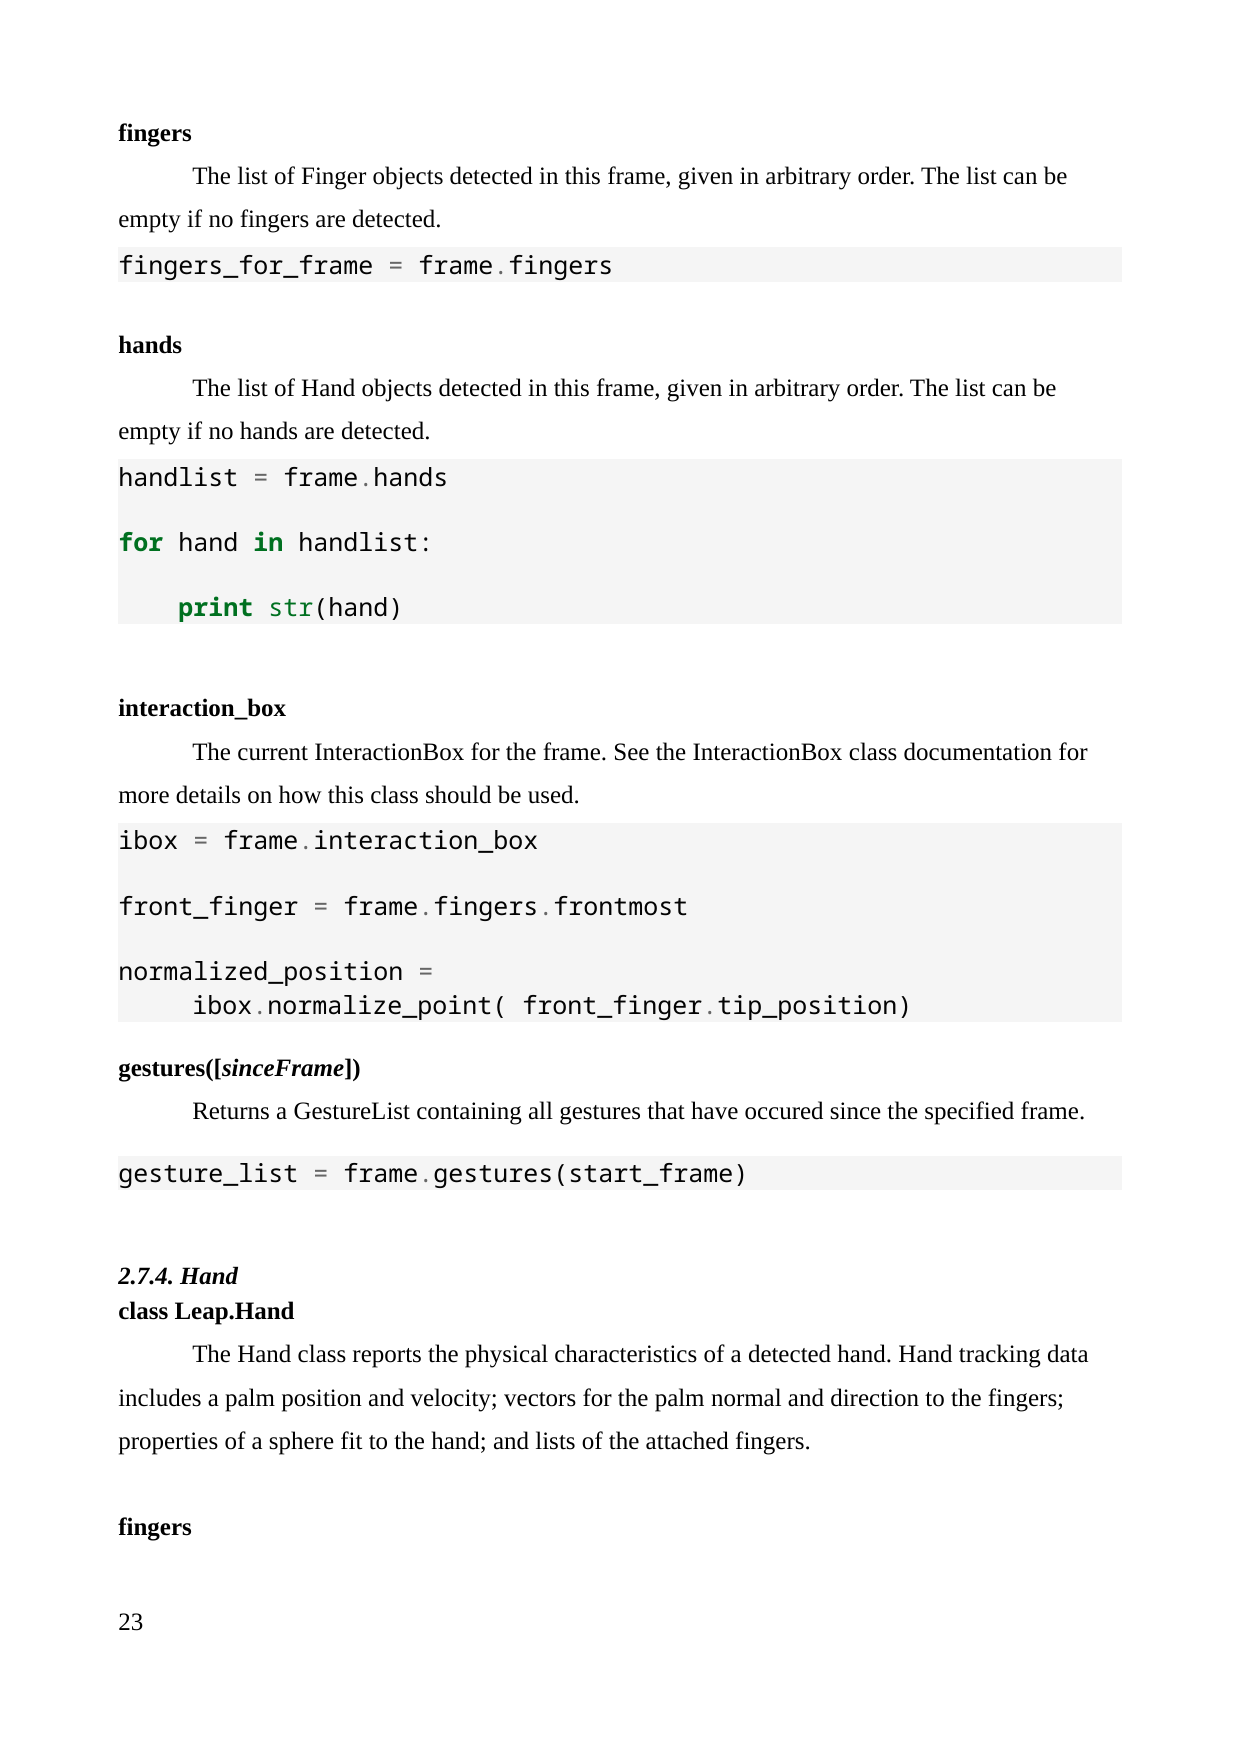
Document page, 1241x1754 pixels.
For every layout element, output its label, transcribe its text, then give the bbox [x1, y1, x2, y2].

text print str(hand) [118, 590, 1122, 624]
text gesture_list = frame.gestures(start_frame) [118, 1156, 1122, 1190]
subtitle 2.7.4. Hand [118, 1262, 1122, 1290]
text The Hand class reports the physical characteristics of a detected hand. Hand tracking data includes a palm position and velocity; vectors for the palm normal and direction to the fingers; properties of a sphere fit to the hand; and lists of the attached fingers. [118, 1339, 1122, 1454]
subtitle The current InteractionBox for the frame. See the InteractionBox class documentation for more details on how this class should be used. [118, 737, 1122, 808]
subtitle interaction_box [118, 693, 1122, 722]
text normalized_position = ibox.normalize_point( front_finger.tip_position) [118, 953, 1122, 1022]
subtitle fingers [118, 1512, 1122, 1541]
text Returns a GestureList containing all gestures that have occured since the specified frame. [118, 1096, 1122, 1125]
subtitle The list of Hand objects detected in this frame, given in arbitrary order. The list can be empty if no hands are detected. [118, 373, 1122, 445]
text handlist = frame.hands [118, 459, 1122, 493]
text front_finger = frame.fingers.frontmost [118, 888, 1122, 922]
text for hand in handlist: [118, 524, 1122, 558]
text class Leap.Hand [118, 1296, 1122, 1325]
subtitle The list of Finger objects detected in this frame, given in arbitrary order. The list can be empty if no fingers are detected. [118, 161, 1122, 233]
text fingers_for_frame = frame.fingers [118, 247, 1122, 282]
subtitle fingers [118, 118, 1122, 147]
subtitle hands [118, 330, 1122, 358]
subtitle gestures([sinceFrame]) [118, 1053, 1122, 1082]
text ibox = frame.interaction_box [118, 823, 1122, 857]
